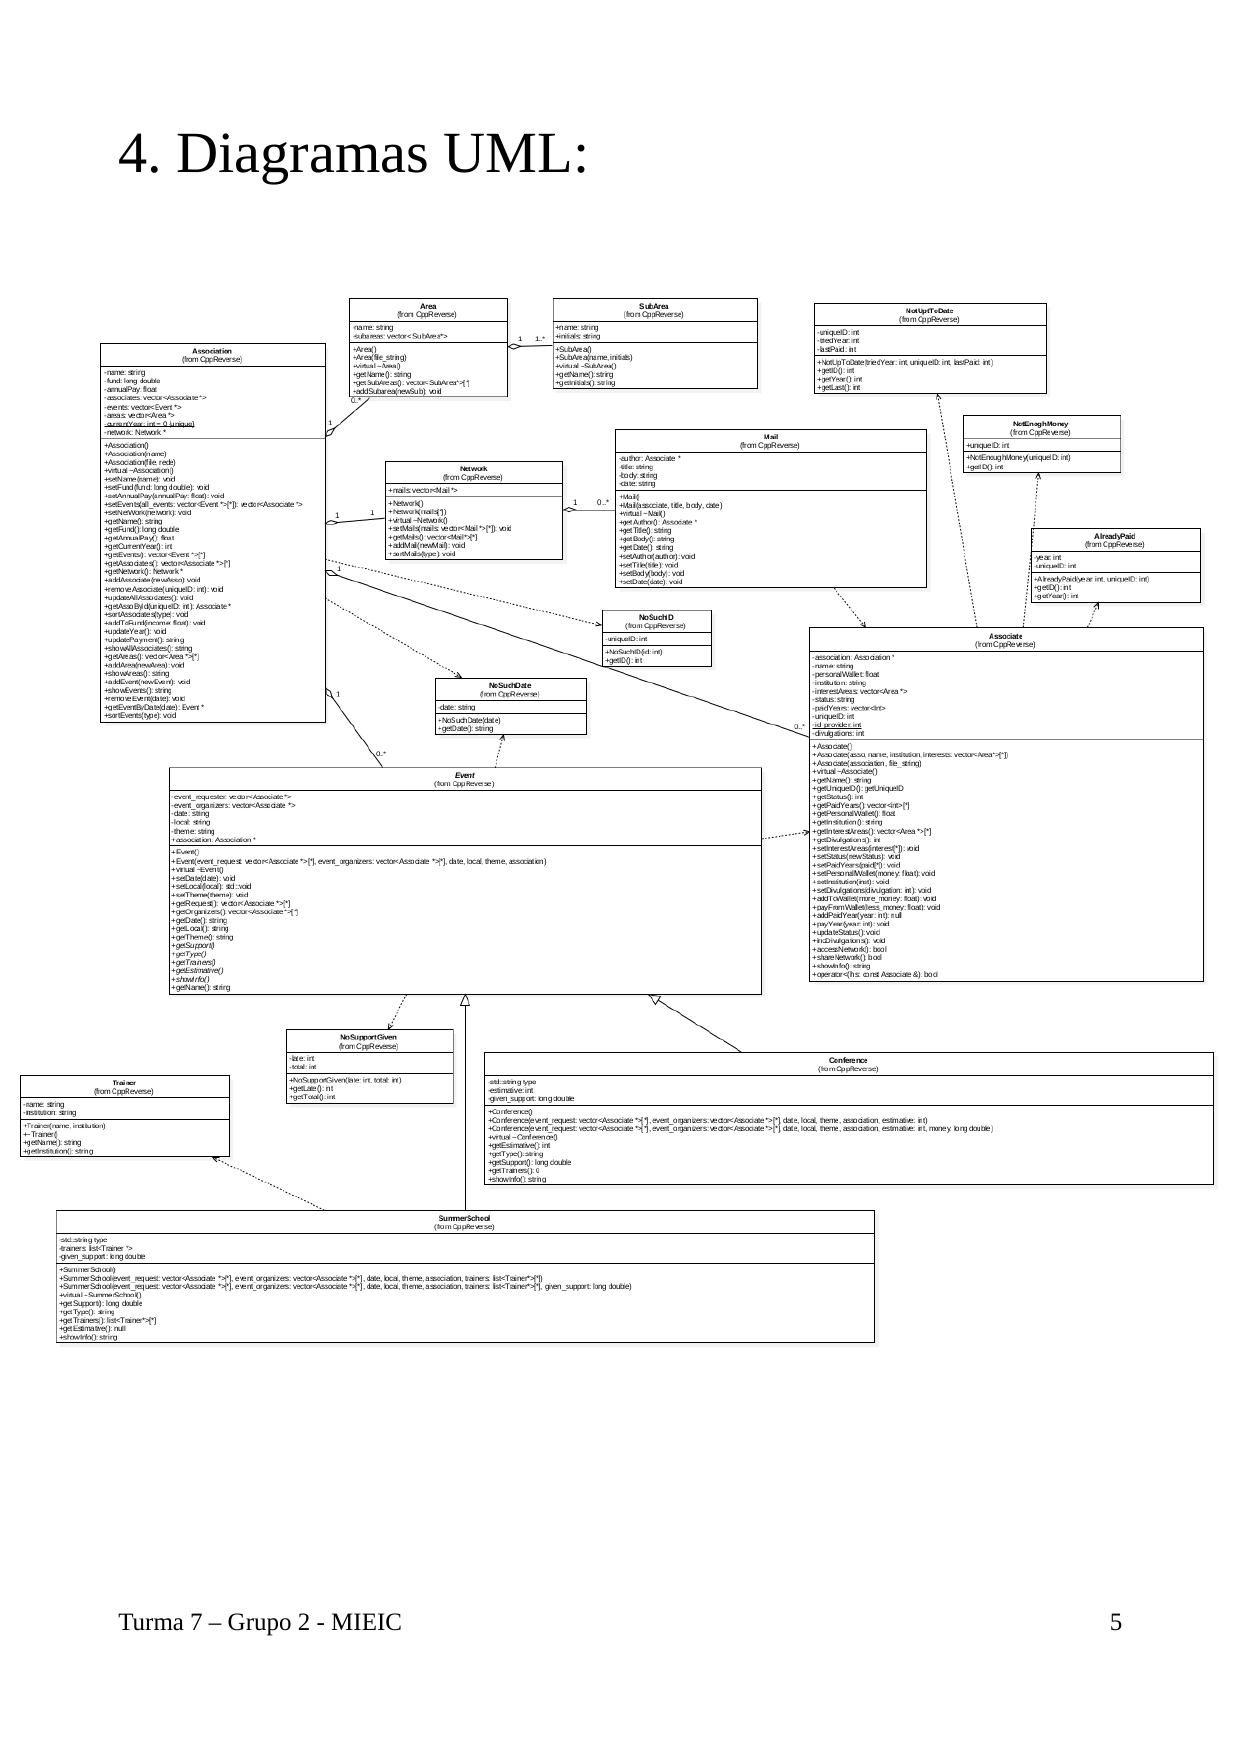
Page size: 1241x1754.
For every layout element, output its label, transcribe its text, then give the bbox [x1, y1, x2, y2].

text 4. Diagramas UML: [118, 118, 1122, 185]
picture [0, 296, 1234, 1354]
